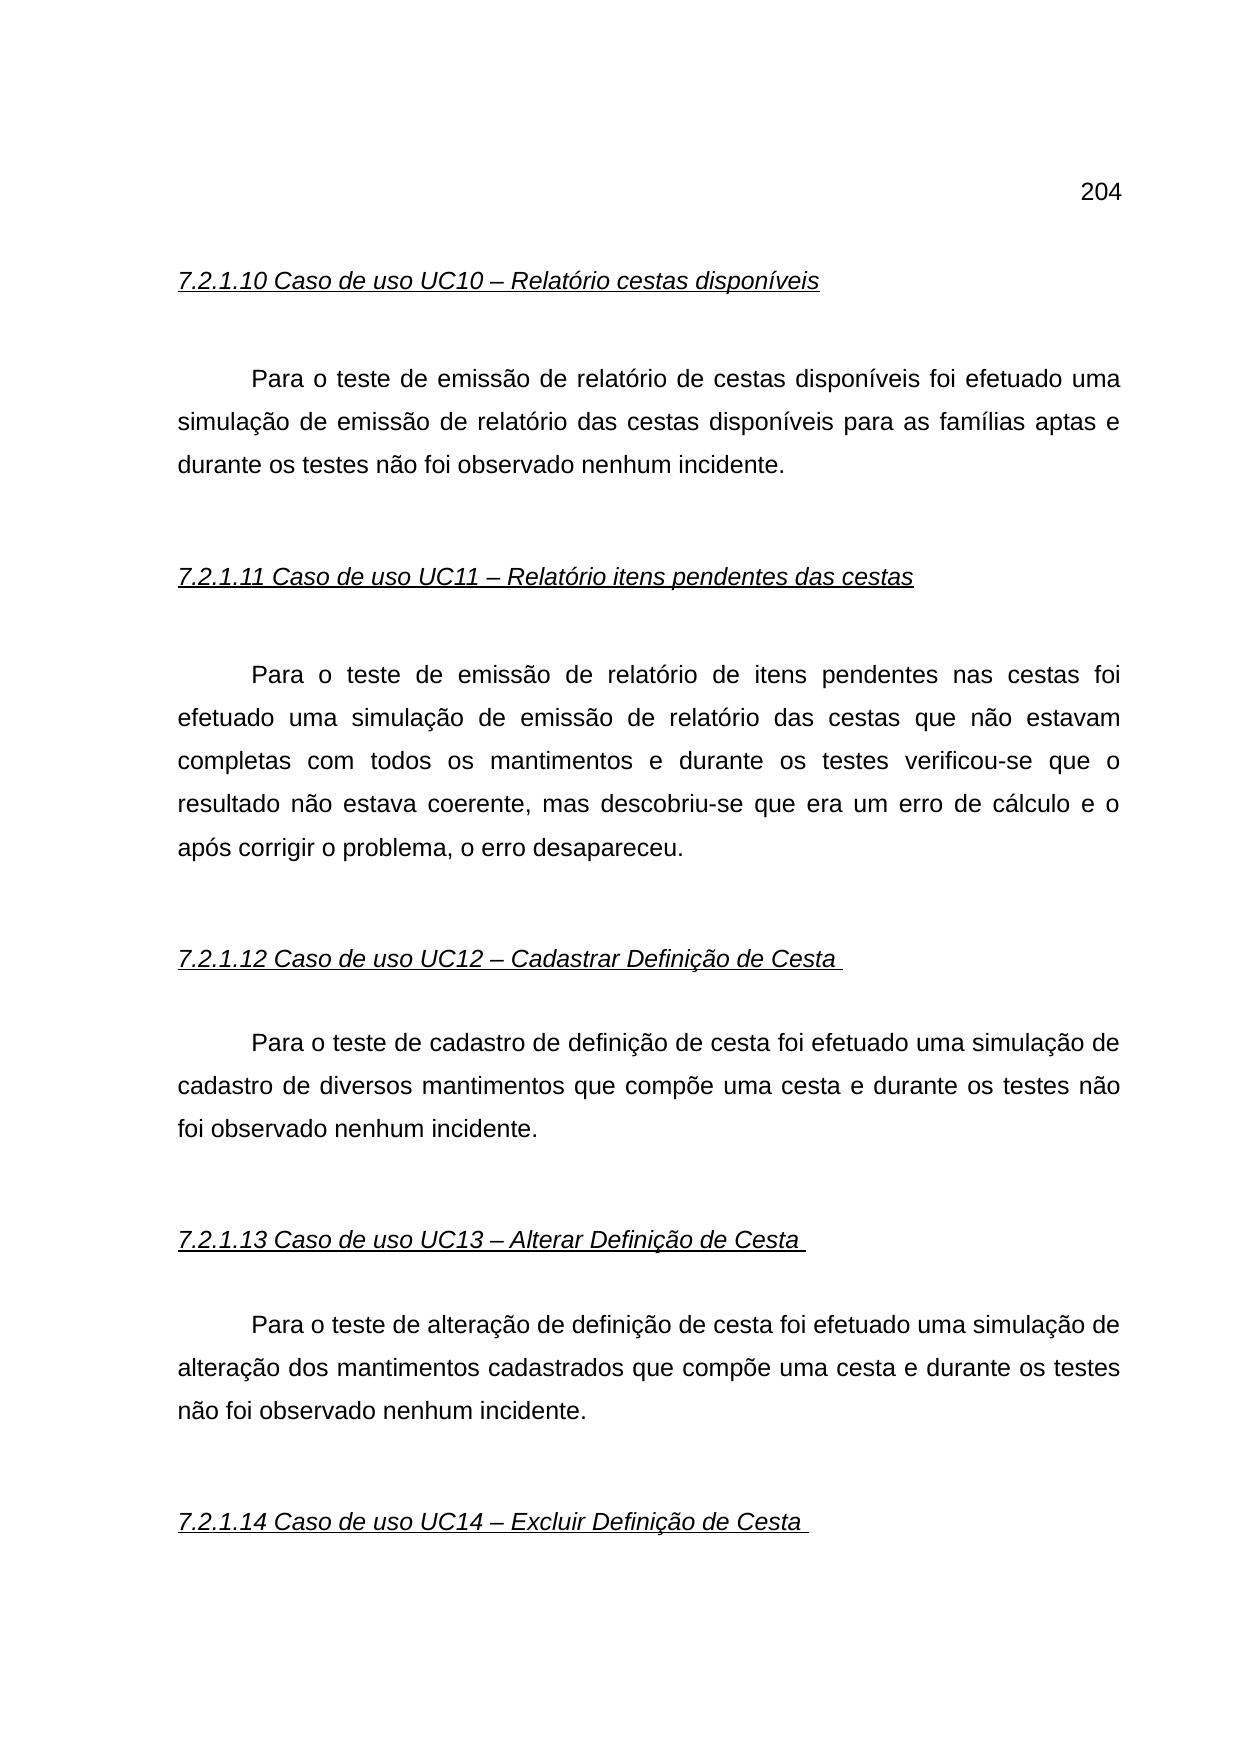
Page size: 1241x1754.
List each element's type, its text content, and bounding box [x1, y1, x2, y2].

text Para o teste de alteração de definição de cesta foi efetuado uma simulação de alteração dos mantimentos cadastrados que compõe uma cesta e durante os testes não foi observado nenhum incidente. [177, 1310, 1122, 1425]
subtitle 7.2.1.13 Caso de uso UC13 – Alterar Definição de Cesta [177, 1226, 1122, 1254]
subtitle 7.2.1.14 Caso de uso UC14 – Excluir Definição de Cesta [177, 1507, 1122, 1536]
text Para o teste de emissão de relatório de cestas disponíveis foi efetuado uma simulação de emissão de relatório das cestas disponíveis para as famílias aptas e durante os testes não foi observado nenhum incidente. [177, 364, 1122, 479]
subtitle 7.2.1.11 Caso de uso UC11 – Relatório itens pendentes das cestas [177, 562, 1122, 590]
subtitle 7.2.1.10 Caso de uso UC10 – Relatório cestas disponíveis [177, 266, 1122, 294]
text Para o teste de emissão de relatório de itens pendentes nas cestas foi efetuado uma simulação de emissão de relatório das cestas que não estavam completas com todos os mantimentos e durante os testes verificou-se que o resultado não estava coerente, mas descobriu-se que era um erro de cálculo e o após corrigir o problema, o erro desapareceu. [177, 660, 1122, 861]
subtitle 7.2.1.12 Caso de uso UC12 – Cadastrar Definição de Cesta [177, 944, 1122, 972]
text Para o teste de cadastro de definição de cesta foi efetuado uma simulação de cadastro de diversos mantimentos que compõe uma cesta e durante os testes não foi observado nenhum incidente. [177, 1028, 1122, 1143]
